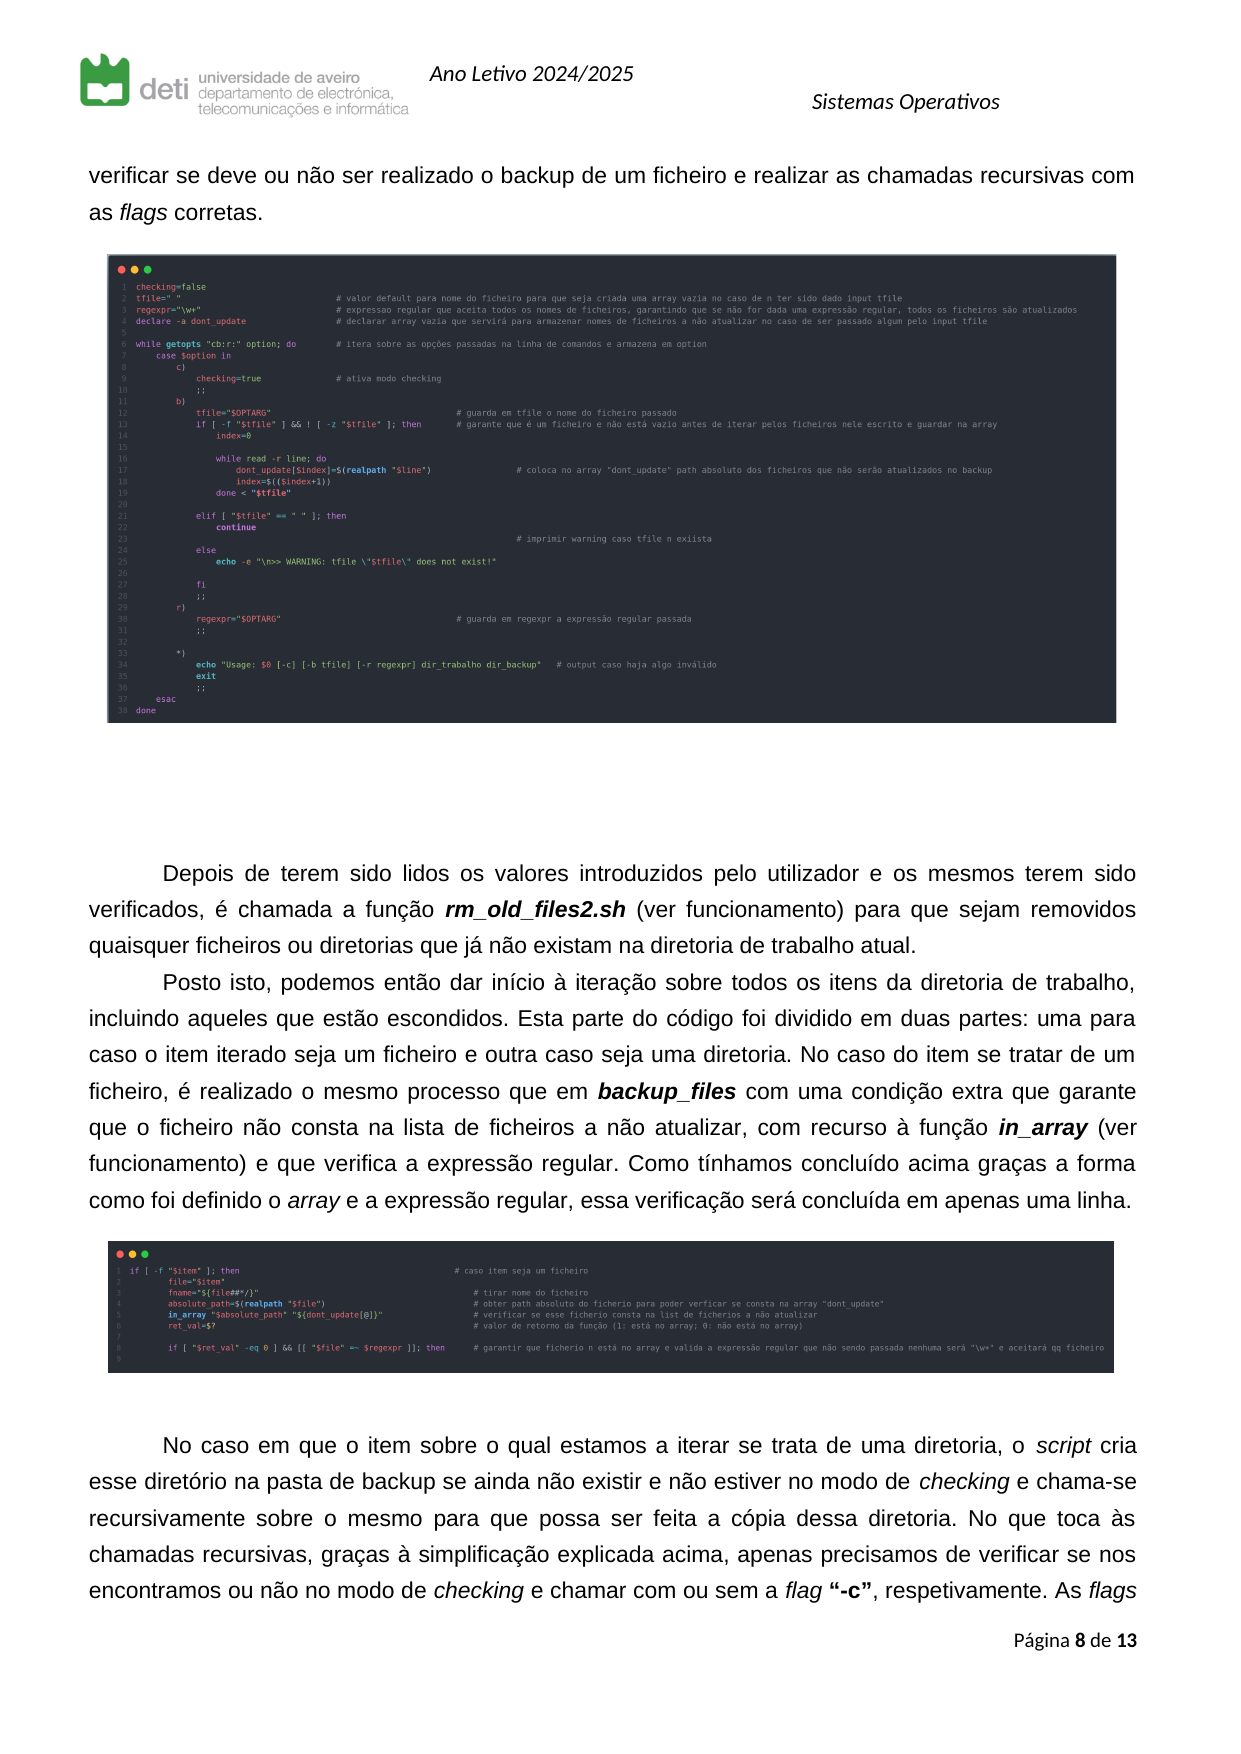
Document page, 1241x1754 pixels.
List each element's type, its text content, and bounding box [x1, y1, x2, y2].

text No caso em que o item sobre o qual estamos a iterar se trata de uma diretoria, o script cria esse diretório na pasta de backup se ainda não existir e não estiver no modo de checking e chama-se recursivamente sobre o mesmo para que possa ser feita a cópia dessa diretoria. No que toca às chamadas recursivas, graças à simplificação explicada acima, apenas precisamos de verificar se nos encontramos ou não no modo de checking e chamar com ou sem a flag “-c”, respetivamente. As flags [89, 1432, 1137, 1604]
text Depois de terem sido lidos os valores introduzidos pelo utilizador e os mesmos terem sido verificados, é chamada a função rm_old_files2.sh (ver funcionamento) para que sejam removidos quaisquer ficheiros ou diretorias que já não existam na diretoria de trabalho atual. [89, 859, 1137, 958]
picture [106, 254, 1117, 723]
picture [108, 1241, 1114, 1373]
picture [78, 48, 410, 118]
text verificar se deve ou não ser realizado o backup de um ficheiro e realizar as chamadas recursivas com as flags corretas. [89, 162, 1137, 225]
text Posto isto, podemos então dar início à iteração sobre todos os itens da diretoria de trabalho, incluindo aqueles que estão escondidos. Esta parte do código foi dividido em duas partes: uma para caso o item iterado seja um ficheiro e outra caso seja uma diretoria. No caso do item se tratar de um ficheiro, é realizado o mesmo processo que em backup_files com uma condição extra que garante que o ficheiro não consta na lista de ficheiros a não atualizar, com recurso à função in_array (ver funcionamento) e que verifica a expressão regular. Como tínhamos concluído acima graças a forma como foi definido o array e a expressão regular, essa verificação será concluída em apenas uma linha. [89, 968, 1137, 1213]
